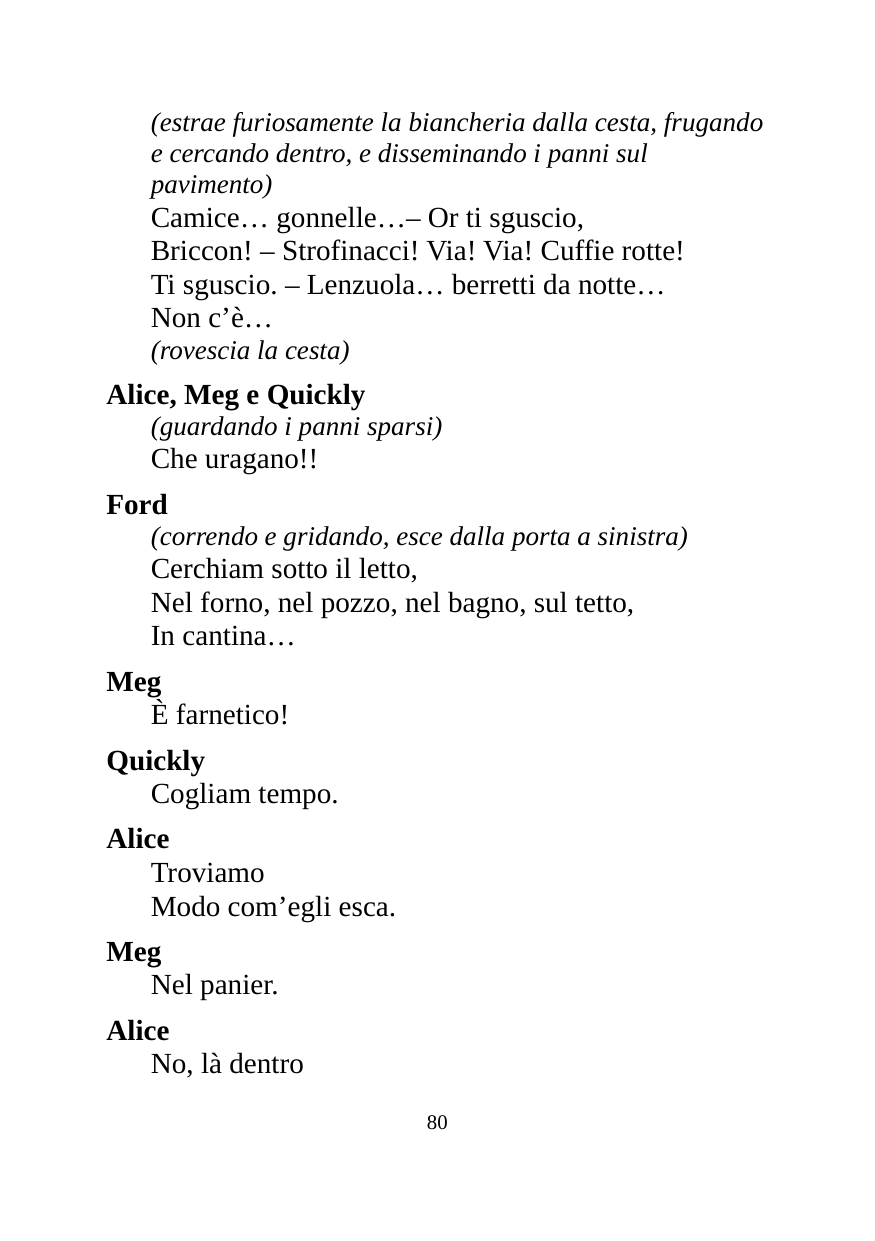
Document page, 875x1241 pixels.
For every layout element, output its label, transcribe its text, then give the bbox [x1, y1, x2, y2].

text Alice [106, 822, 768, 855]
text (correndo e gridando, esce dalla porta a sinistra) Cerchiam sotto il letto, Nel forno, nel pozzo, nel bagno, sul tetto, In cantina… [151, 520, 768, 652]
text Cogliam tempo. [151, 776, 768, 810]
text Troviamo Modo com’egli esca. [151, 855, 768, 922]
text Meg [106, 934, 768, 967]
text Nel panier. [151, 967, 768, 1001]
text Ford [106, 487, 768, 520]
text No, là dentro [151, 1046, 768, 1080]
text Alice [106, 1013, 768, 1046]
text Alice, Meg e Quickly [106, 377, 768, 410]
text (guardando i panni sparsi) Che uragano!! [151, 410, 768, 475]
text Meg [106, 664, 768, 697]
text È farnetico! [151, 697, 768, 731]
text (estrae furiosamente la biancheria dalla cesta, frugando e cercando dentro, e disseminando i panni sul pavimento) Camice… gonnelle…– Or ti sguscio, Briccon! – Strofinacci! Via! Via! Cuffie rotte! Ti sguscio. – Lenzuola… berretti da notte… Non c’è… (rovescia la cesta) [151, 106, 768, 365]
text Quickly [106, 743, 768, 776]
